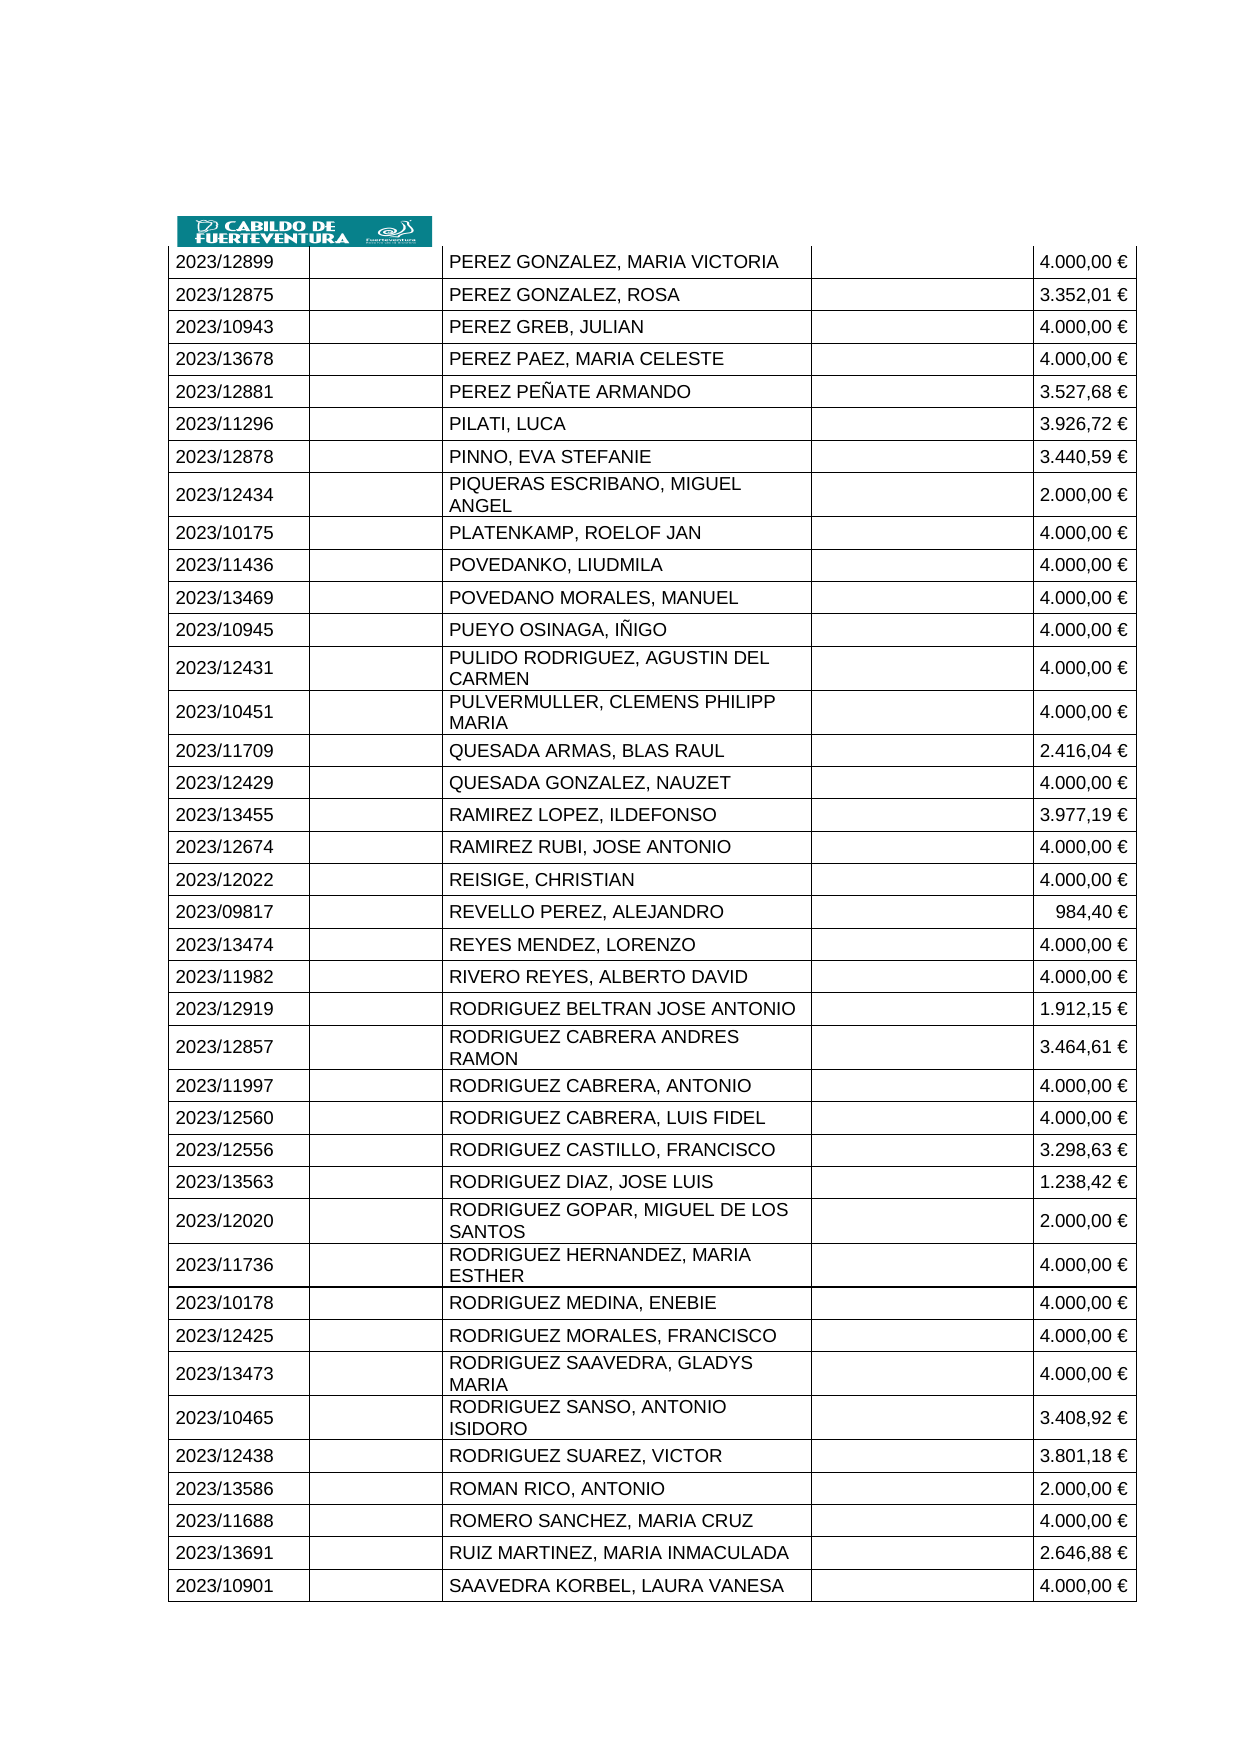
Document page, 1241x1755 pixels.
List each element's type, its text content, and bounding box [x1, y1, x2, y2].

table_cell [812, 550, 1033, 581]
table_cell [310, 647, 442, 689]
table_cell 2023/10943 [169, 311, 309, 343]
table_cell [812, 473, 1033, 516]
table_cell [812, 1570, 1033, 1601]
table_cell 2023/11688 [169, 1505, 309, 1536]
table_cell [812, 961, 1033, 992]
table_cell SAAVEDRA KORBEL, LAURA VANESA [443, 1570, 811, 1601]
table_cell [310, 929, 442, 960]
table_cell 4.000,00 € [1034, 1288, 1136, 1319]
table_cell [310, 279, 442, 310]
table_cell [310, 1505, 442, 1536]
table_cell [812, 1244, 1033, 1286]
table_cell 2023/11296 [169, 408, 309, 439]
table_cell RAMIREZ LOPEZ, ILDEFONSO [443, 799, 811, 831]
table_cell [310, 1570, 442, 1601]
table_cell 2023/12560 [169, 1102, 309, 1133]
table_cell 3.464,61 € [1034, 1026, 1136, 1069]
table_cell RODRIGUEZ SUAREZ, VICTOR [443, 1440, 811, 1472]
table_cell [310, 735, 442, 766]
table_cell POVEDANKO, LIUDMILA [443, 550, 811, 581]
table_cell 2023/13691 [169, 1537, 309, 1568]
table_cell [812, 1320, 1033, 1351]
table_cell 2023/12020 [169, 1199, 309, 1242]
table_cell 2023/11736 [169, 1244, 309, 1286]
table_cell 2023/10465 [169, 1396, 309, 1439]
table_cell [812, 1505, 1033, 1536]
picture [177, 216, 433, 247]
table_cell PEREZ PAEZ, MARIA CELESTE [443, 344, 811, 375]
table_cell [812, 1352, 1033, 1395]
table_cell 4.000,00 € [1034, 961, 1136, 992]
table_cell 2023/11436 [169, 550, 309, 581]
table_cell 4.000,00 € [1034, 1505, 1136, 1536]
table_cell 2023/12857 [169, 1026, 309, 1069]
table_cell 2023/12425 [169, 1320, 309, 1351]
table_cell [310, 767, 442, 798]
table_cell 2023/13563 [169, 1167, 309, 1198]
table_cell RODRIGUEZ SANSO, ANTONIO ISIDORO [443, 1396, 811, 1439]
table_cell 2023/12431 [169, 647, 309, 689]
table_cell RUIZ MARTINEZ, MARIA INMACULADA [443, 1537, 811, 1568]
table_cell 3.977,19 € [1034, 799, 1136, 831]
table_cell [812, 408, 1033, 439]
table_cell [812, 1070, 1033, 1101]
table_cell [310, 614, 442, 646]
table_cell [310, 1244, 442, 1286]
table_cell 2023/12022 [169, 864, 309, 895]
table_cell 2023/11997 [169, 1070, 309, 1101]
table_cell [812, 614, 1033, 646]
table_cell [812, 311, 1033, 343]
table_cell 4.000,00 € [1034, 691, 1136, 734]
table_cell 4.000,00 € [1034, 311, 1136, 343]
table_cell RODRIGUEZ SAAVEDRA, GLADYS MARIA [443, 1352, 811, 1395]
table_cell 3.352,01 € [1034, 279, 1136, 310]
table_cell [812, 1026, 1033, 1069]
table_cell 4.000,00 € [1034, 832, 1136, 863]
table_cell POVEDANO MORALES, MANUEL [443, 582, 811, 613]
table_cell [310, 1320, 442, 1351]
table_cell [310, 311, 442, 343]
table_cell 2023/12674 [169, 832, 309, 863]
table_cell RODRIGUEZ CASTILLO, FRANCISCO [443, 1135, 811, 1166]
table_cell [310, 1102, 442, 1133]
table_cell QUESADA ARMAS, BLAS RAUL [443, 735, 811, 766]
table_cell 2023/13455 [169, 799, 309, 831]
table_cell PINNO, EVA STEFANIE [443, 441, 811, 472]
table_cell 3.527,68 € [1034, 376, 1136, 407]
table_cell 2023/11709 [169, 735, 309, 766]
table_cell RODRIGUEZ BELTRAN JOSE ANTONIO [443, 993, 811, 1025]
table_cell [812, 864, 1033, 895]
table_cell [310, 473, 442, 516]
table_cell 2023/12875 [169, 279, 309, 310]
table_cell 2023/12881 [169, 376, 309, 407]
table_cell [310, 799, 442, 831]
table_cell [310, 1352, 442, 1395]
table_cell 2023/10901 [169, 1570, 309, 1601]
table_cell [310, 582, 442, 613]
table_cell 3.801,18 € [1034, 1440, 1136, 1472]
table_cell [812, 799, 1033, 831]
table_cell [812, 832, 1033, 863]
table_cell 4.000,00 € [1034, 344, 1136, 375]
table_cell [310, 1537, 442, 1568]
table_cell [812, 691, 1033, 734]
table_cell PEREZ GREB, JULIAN [443, 311, 811, 343]
table_cell [812, 1102, 1033, 1133]
table_cell REVELLO PEREZ, ALEJANDRO [443, 896, 811, 928]
table_cell [310, 961, 442, 992]
table_cell 2023/13678 [169, 344, 309, 375]
table_cell 4.000,00 € [1034, 517, 1136, 548]
table_cell [310, 993, 442, 1025]
table_cell 2023/13474 [169, 929, 309, 960]
table_cell 2023/12429 [169, 767, 309, 798]
table_cell 4.000,00 € [1034, 1320, 1136, 1351]
table_cell 2023/13473 [169, 1352, 309, 1395]
table_header 2023/12899 [169, 246, 309, 278]
table_cell [812, 896, 1033, 928]
table_cell 2.000,00 € [1034, 1473, 1136, 1504]
table_cell RODRIGUEZ HERNANDEZ, MARIA ESTHER [443, 1244, 811, 1286]
table_cell RODRIGUEZ CABRERA, LUIS FIDEL [443, 1102, 811, 1133]
table_cell [812, 1537, 1033, 1568]
table_cell [812, 1135, 1033, 1166]
table_cell RODRIGUEZ DIAZ, JOSE LUIS [443, 1167, 811, 1198]
table_cell 4.000,00 € [1034, 1244, 1136, 1286]
table_cell [310, 1440, 442, 1472]
table_cell 984,40 € [1034, 896, 1136, 928]
table_cell 4.000,00 € [1034, 647, 1136, 689]
table_cell [310, 1167, 442, 1198]
table_cell RODRIGUEZ GOPAR, MIGUEL DE LOS SANTOS [443, 1199, 811, 1242]
table_cell 4.000,00 € [1034, 1070, 1136, 1101]
table_header PEREZ GONZALEZ, MARIA VICTORIA [443, 246, 811, 278]
table_cell QUESADA GONZALEZ, NAUZET [443, 767, 811, 798]
table_cell [310, 408, 442, 439]
table_cell [812, 344, 1033, 375]
table_cell [812, 279, 1033, 310]
table_cell [310, 832, 442, 863]
table_cell [310, 441, 442, 472]
table_cell 3.926,72 € [1034, 408, 1136, 439]
table_cell 3.440,59 € [1034, 441, 1136, 472]
table_cell 2.416,04 € [1034, 735, 1136, 766]
table_cell 2023/10945 [169, 614, 309, 646]
table_cell ROMAN RICO, ANTONIO [443, 1473, 811, 1504]
table_cell 2.646,88 € [1034, 1537, 1136, 1568]
table_cell 4.000,00 € [1034, 1352, 1136, 1395]
table_cell [812, 1199, 1033, 1242]
table_cell [310, 1473, 442, 1504]
table_cell 2023/13469 [169, 582, 309, 613]
table_cell 2023/10175 [169, 517, 309, 548]
table_cell 4.000,00 € [1034, 550, 1136, 581]
table_cell [812, 1440, 1033, 1472]
table_cell [812, 1288, 1033, 1319]
table_cell 1.238,42 € [1034, 1167, 1136, 1198]
table_cell [812, 517, 1033, 548]
table_cell RIVERO REYES, ALBERTO DAVID [443, 961, 811, 992]
table_cell ROMERO SANCHEZ, MARIA CRUZ [443, 1505, 811, 1536]
table_cell RODRIGUEZ CABRERA, ANTONIO [443, 1070, 811, 1101]
table_cell [310, 896, 442, 928]
table_cell PILATI, LUCA [443, 408, 811, 439]
table_cell 2023/13586 [169, 1473, 309, 1504]
table_cell 3.408,92 € [1034, 1396, 1136, 1439]
table_cell 4.000,00 € [1034, 767, 1136, 798]
table_cell [812, 376, 1033, 407]
table_cell [310, 864, 442, 895]
table_header [310, 246, 442, 278]
table_cell [812, 1396, 1033, 1439]
table_cell [310, 1070, 442, 1101]
table_cell 1.912,15 € [1034, 993, 1136, 1025]
table_cell PEREZ PEÑATE ARMANDO [443, 376, 811, 407]
table_cell RODRIGUEZ CABRERA ANDRES RAMON [443, 1026, 811, 1069]
table_cell [310, 1199, 442, 1242]
table_cell 2023/12878 [169, 441, 309, 472]
table_cell PLATENKAMP, ROELOF JAN [443, 517, 811, 548]
table_cell 4.000,00 € [1034, 582, 1136, 613]
table_cell [310, 1026, 442, 1069]
table_cell [812, 441, 1033, 472]
table_cell [310, 1396, 442, 1439]
table_cell PIQUERAS ESCRIBANO, MIGUEL ANGEL [443, 473, 811, 516]
table_cell 2023/11982 [169, 961, 309, 992]
table_cell 2023/12438 [169, 1440, 309, 1472]
table_cell PEREZ GONZALEZ, ROSA [443, 279, 811, 310]
table_cell [812, 767, 1033, 798]
table_cell [310, 1288, 442, 1319]
table_cell PULVERMULLER, CLEMENS PHILIPP MARIA [443, 691, 811, 734]
table_cell RAMIREZ RUBI, JOSE ANTONIO [443, 832, 811, 863]
table_cell [812, 993, 1033, 1025]
table_cell 4.000,00 € [1034, 1102, 1136, 1133]
table_cell 2023/12556 [169, 1135, 309, 1166]
table_cell [812, 1167, 1033, 1198]
table_cell [310, 1135, 442, 1166]
table_cell 2023/09817 [169, 896, 309, 928]
table_cell 4.000,00 € [1034, 929, 1136, 960]
table_cell [812, 647, 1033, 689]
table_cell PUEYO OSINAGA, IÑIGO [443, 614, 811, 646]
table_cell 4.000,00 € [1034, 1570, 1136, 1601]
table_cell 2023/10178 [169, 1288, 309, 1319]
table_cell [310, 550, 442, 581]
table_cell PULIDO RODRIGUEZ, AGUSTIN DEL CARMEN [443, 647, 811, 689]
table_cell [310, 344, 442, 375]
table_cell [812, 1473, 1033, 1504]
table_cell [310, 691, 442, 734]
table_cell 2023/12919 [169, 993, 309, 1025]
table_cell 4.000,00 € [1034, 614, 1136, 646]
table_header 4.000,00 € [1034, 246, 1136, 278]
table_header [812, 246, 1033, 278]
table_cell [812, 582, 1033, 613]
table_cell [310, 517, 442, 548]
table_cell RODRIGUEZ MORALES, FRANCISCO [443, 1320, 811, 1351]
table_cell 4.000,00 € [1034, 864, 1136, 895]
table_cell REISIGE, CHRISTIAN [443, 864, 811, 895]
table_cell [812, 735, 1033, 766]
table_cell 2.000,00 € [1034, 1199, 1136, 1242]
table_cell [310, 376, 442, 407]
table_cell 3.298,63 € [1034, 1135, 1136, 1166]
table_cell RODRIGUEZ MEDINA, ENEBIE [443, 1288, 811, 1319]
table_cell [812, 929, 1033, 960]
table_cell 2.000,00 € [1034, 473, 1136, 516]
table_cell 2023/10451 [169, 691, 309, 734]
table_cell REYES MENDEZ, LORENZO [443, 929, 811, 960]
table_cell 2023/12434 [169, 473, 309, 516]
